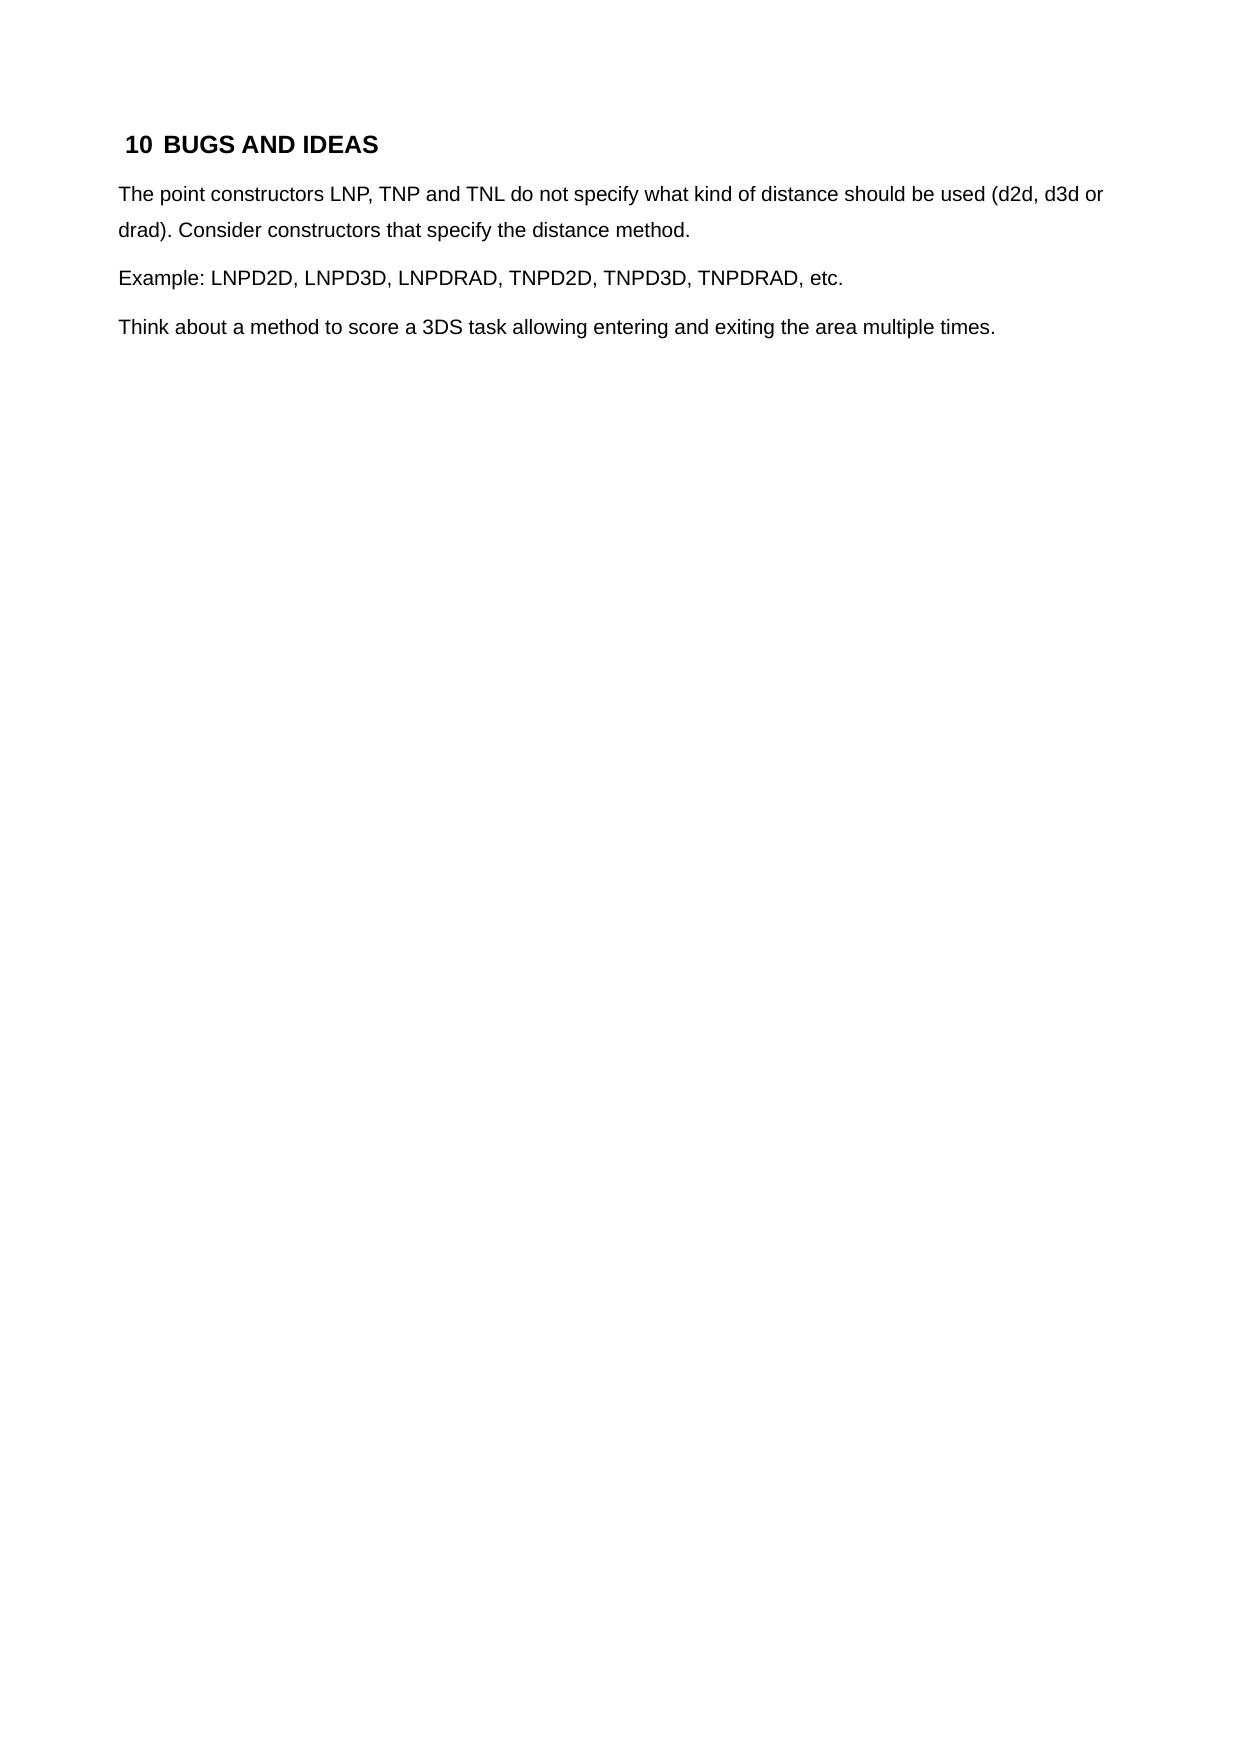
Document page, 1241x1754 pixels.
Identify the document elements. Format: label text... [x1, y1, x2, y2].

subtitle Bugs and ideas [118, 130, 1122, 159]
text Think about a method to score a 3DS task allowing entering and exiting the area multiple times. [118, 315, 1122, 339]
text The point constructors LNP, TNP and TNL do not specify what kind of distance should be used (d2d, d3d or drad). Consider constructors that specify the distance method. [118, 182, 1122, 242]
text Example: LNPD2D, LNPD3D, LNPDRAD, TNPD2D, TNPD3D, TNPDRAD, etc. [118, 266, 1122, 290]
